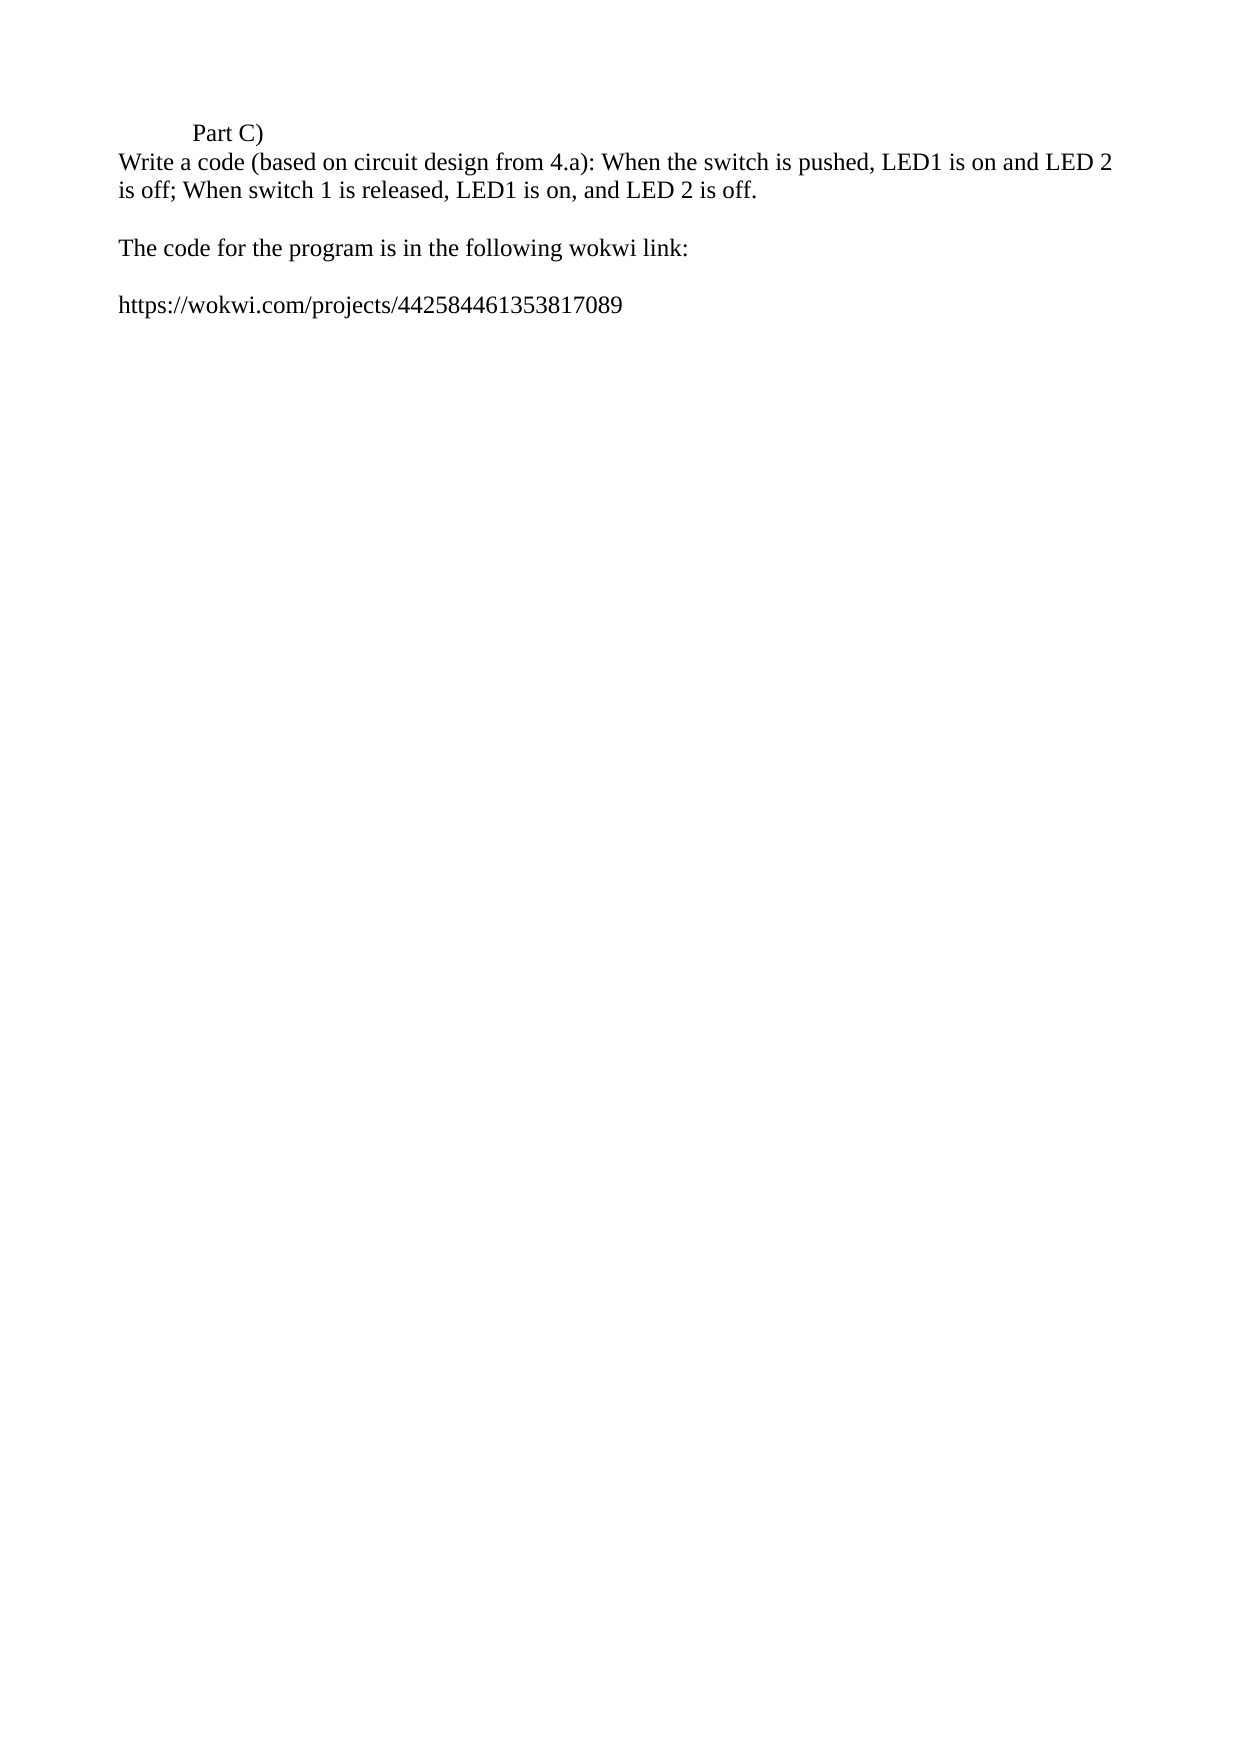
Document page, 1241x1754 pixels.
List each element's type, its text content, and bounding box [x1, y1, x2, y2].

text https://wokwi.com/projects/442584461353817089 [118, 291, 1122, 319]
text Write a code (based on circuit design from 4.a): When the switch is pushed, LED1 is on and LED 2 is off; When switch 1 is released, LED1 is on, and LED 2 is off. The code for the program is in the following wokwi link: [118, 147, 1122, 262]
text Part C) [118, 118, 1122, 147]
